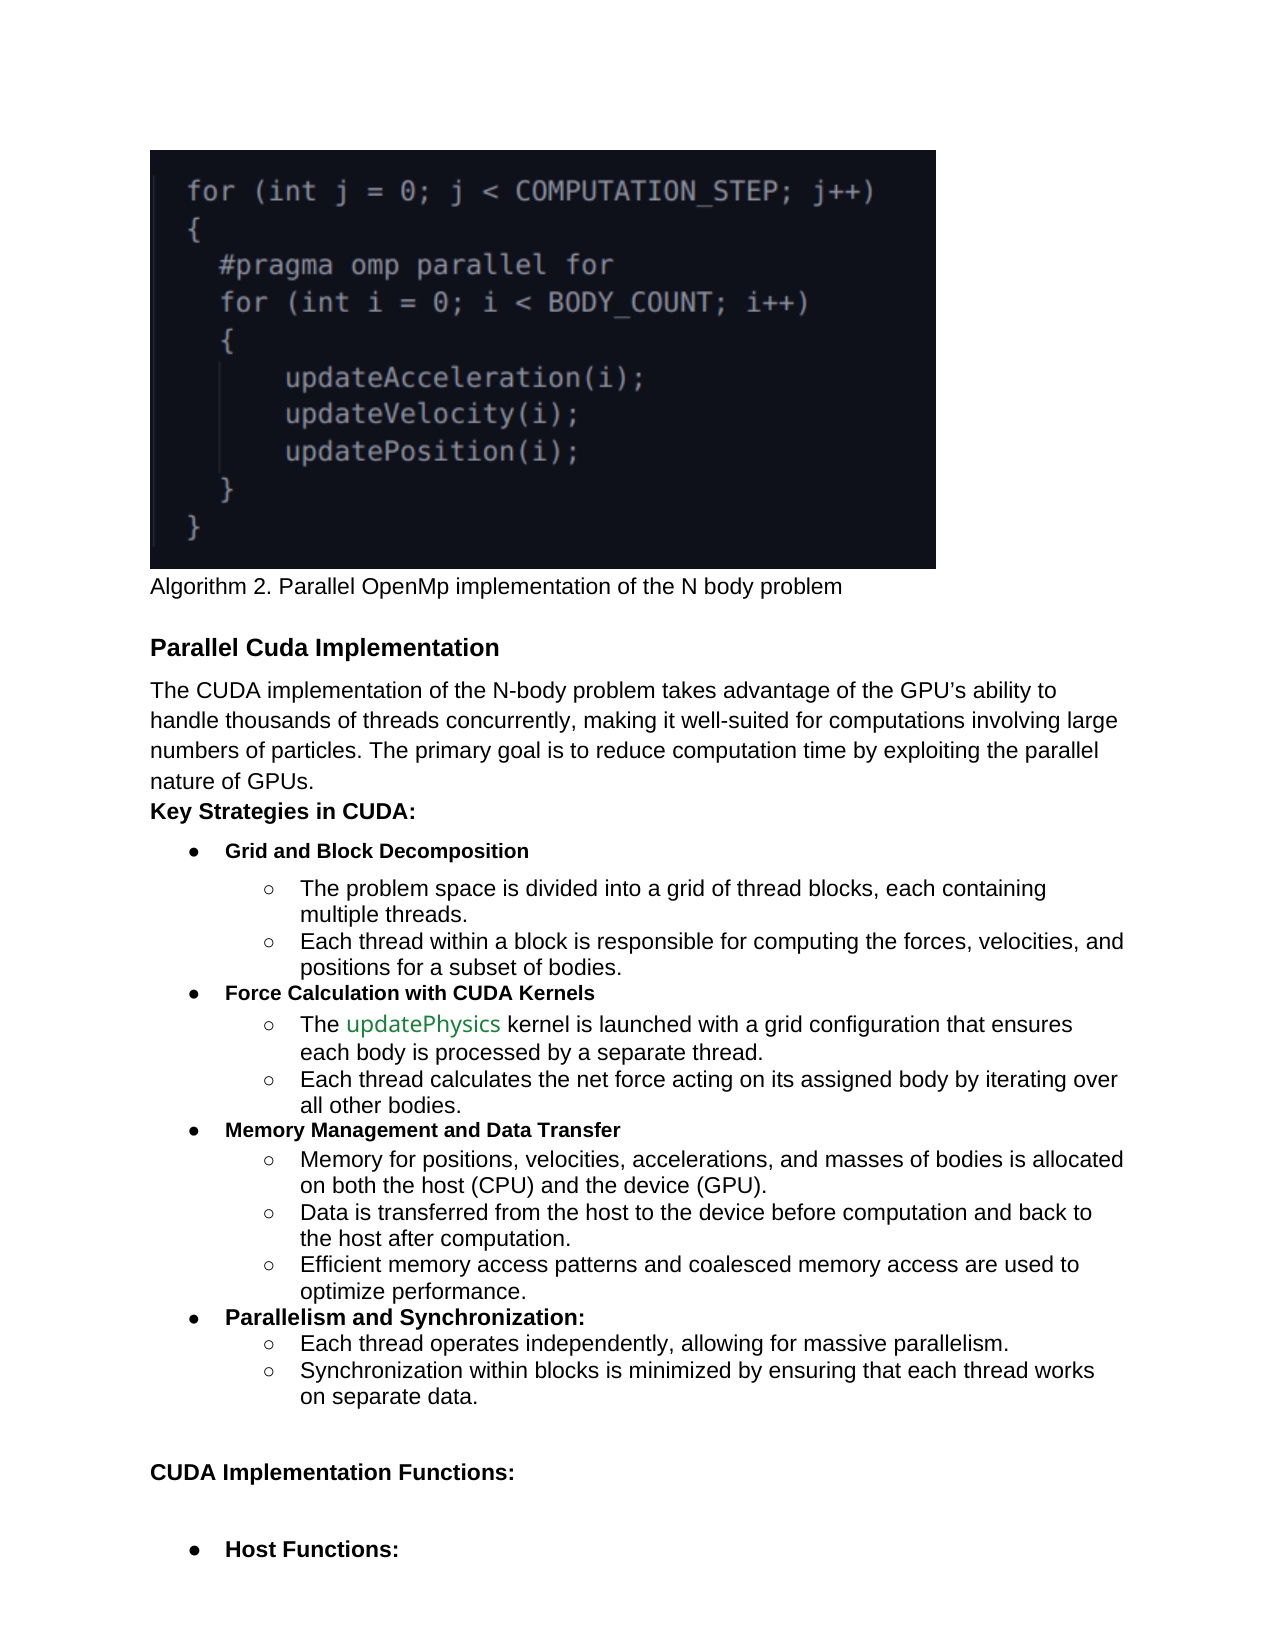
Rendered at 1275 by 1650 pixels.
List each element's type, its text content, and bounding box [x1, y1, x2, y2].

list Host Functions: [187, 1536, 1125, 1562]
text Algorithm 2. Parallel OpenMp implementation of the N body problem [150, 573, 1125, 599]
list Data is transferred from the host to the device before computation and back to the host after computation. [262, 1198, 1125, 1251]
text Parallel Cuda Implementation [150, 633, 1125, 662]
list Efficient memory access patterns and coalesced memory access are used to optimize performance. [262, 1251, 1125, 1304]
list Force Calculation with CUDA Kernels [187, 981, 1125, 1004]
list Each thread operates independently, allowing for massive parallelism. [262, 1330, 1125, 1357]
list The updatePhysics kernel is launched with a grid configuration that ensures each body is processed by a separate thread. [262, 1008, 1125, 1066]
text CUDA Implementation Functions: [150, 1459, 1125, 1486]
text The CUDA implementation of the N-body problem takes advantage of the GPU’s ability to handle thousands of threads concurrently, making it well-suited for computations involving large numbers of particles. The primary goal is to reduce computation time by exploiting the parallel nature of GPUs. [150, 677, 1125, 794]
list The problem space is divided into a grid of thread blocks, each containing multiple threads. [262, 875, 1125, 928]
list Memory Management and Data Transfer [187, 1118, 1125, 1142]
text Key Strategies in CUDA: [150, 798, 1125, 824]
list Parallelism and Synchronization: [187, 1304, 1125, 1330]
list Memory for positions, velocities, accelerations, and masses of bodies is allocated on both the host (CPU) and the device (GPU). [262, 1146, 1125, 1198]
list Each thread calculates the net force acting on its assigned body by iterating over all other bodies. [262, 1066, 1125, 1118]
list Each thread within a block is responsible for computing the forces, velocities, and positions for a subset of bodies. [262, 928, 1125, 981]
list Grid and Block Decomposition [187, 839, 1125, 863]
list Synchronization within blocks is minimized by ensuring that each thread works on separate data. [262, 1357, 1125, 1409]
